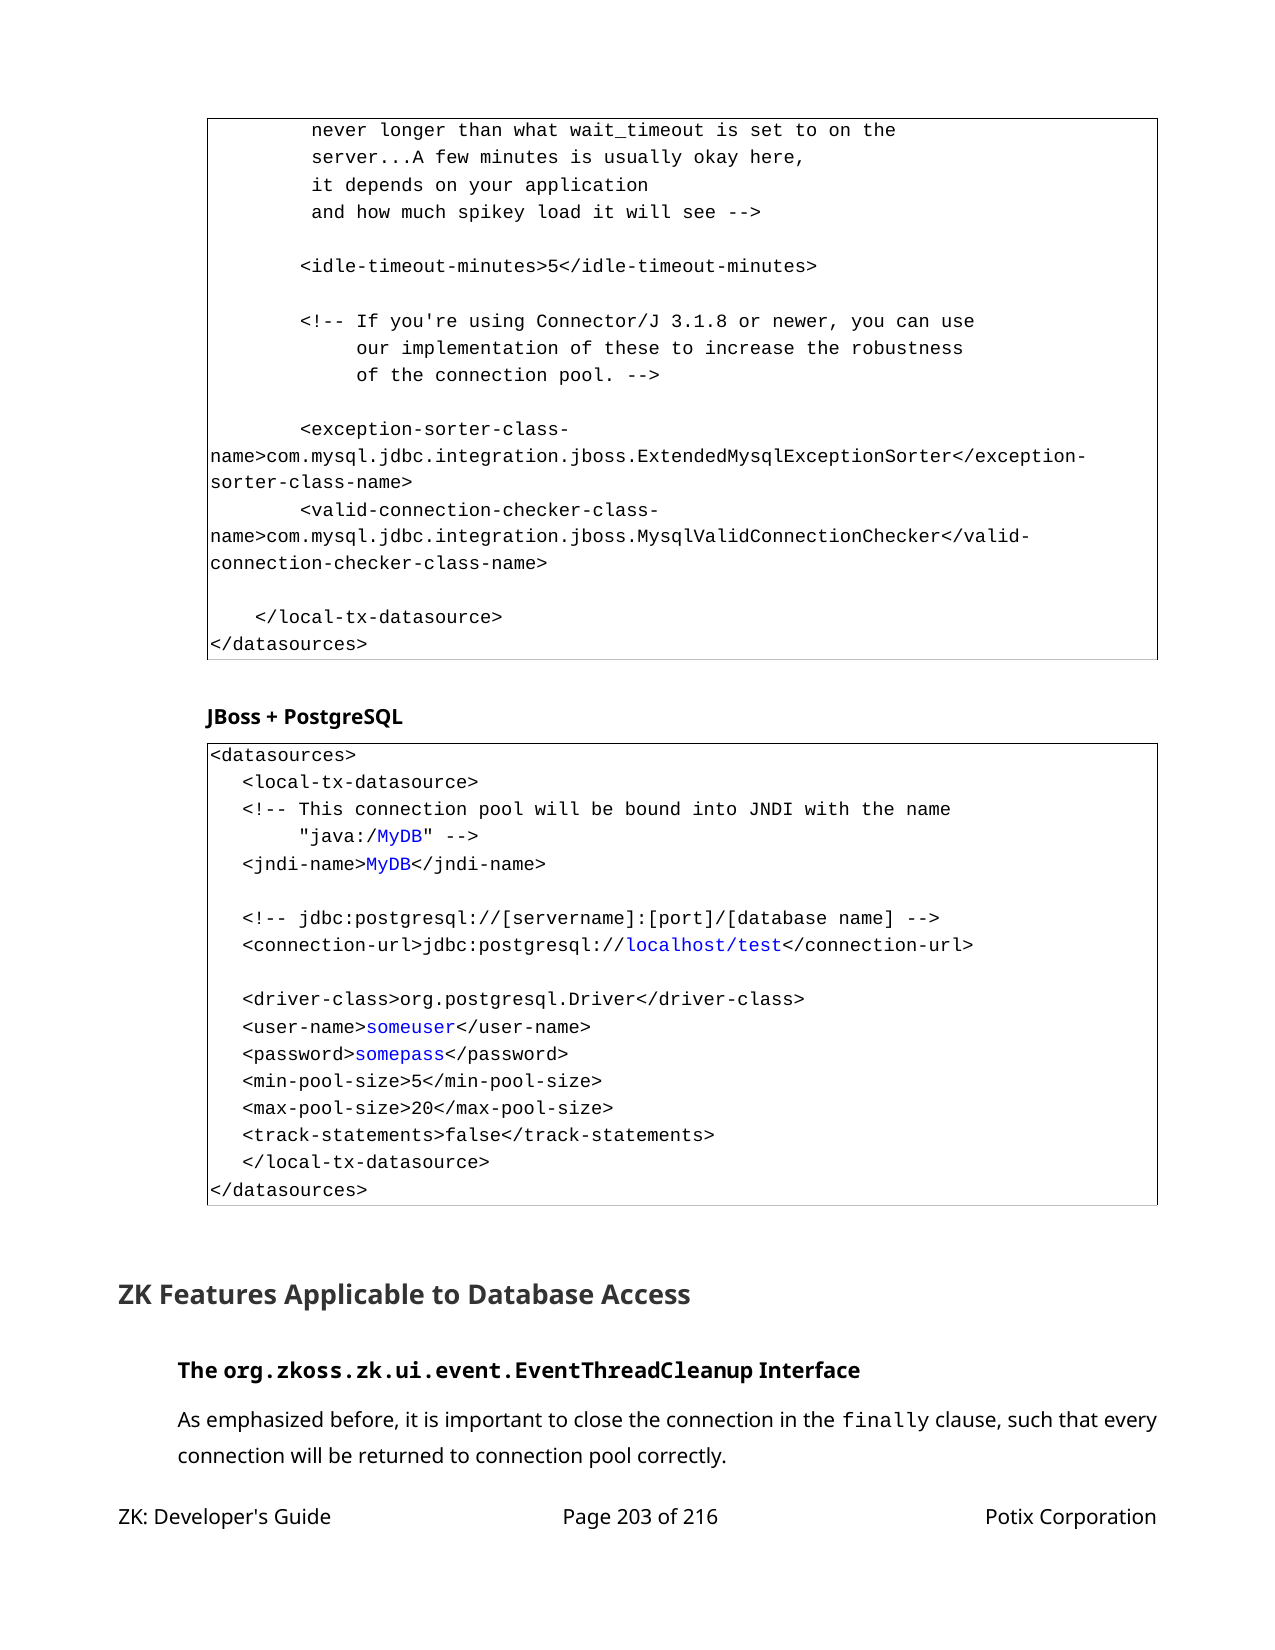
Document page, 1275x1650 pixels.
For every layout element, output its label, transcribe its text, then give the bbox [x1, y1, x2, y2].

text <password>somepass</password> [208, 1042, 1157, 1066]
text <max-pool-size>20</max-pool-size> [208, 1096, 1157, 1120]
text As emphasized before, it is important to close the connection in the finally clause, such that every connection will be returned to connection pool correctly. [177, 1406, 1157, 1469]
text <user-name>someuser</user-name> [208, 1014, 1157, 1039]
text "java:/MyDB" --> [208, 824, 1157, 848]
text it depends on your application [208, 172, 1157, 197]
text </local-tx-datasource> [208, 605, 1157, 629]
subtitle ZK Features Applicable to Database Access [118, 1276, 1157, 1312]
text never longer than what wait_timeout is set to on the [208, 119, 1157, 142]
text our implementation of these to increase the robustness [208, 336, 1157, 360]
text <idle-timeout-minutes>5</idle-timeout-minutes> [208, 254, 1157, 278]
text <min-pool-size>5</min-pool-size> [208, 1069, 1157, 1093]
text server...A few minutes is usually okay here, [208, 145, 1157, 169]
text and how much spikey load it will see --> [208, 200, 1157, 224]
text of the connection pool. --> [208, 363, 1157, 387]
text <valid-connection-checker-class-name>com.mysql.jdbc.integration.jboss.MysqlValidConnectionChecker</valid-connection-checker-class-name> [208, 497, 1157, 575]
subtitle JBoss + PostgreSQL [207, 702, 1157, 730]
text <local-tx-datasource> [208, 770, 1157, 794]
subtitle The org.zkoss.zk.ui.event.EventThreadCleanup Interface [177, 1355, 1157, 1385]
text </datasources> [208, 632, 1157, 659]
text <track-statements>false</track-statements> [208, 1123, 1157, 1147]
text <datasources> [208, 744, 1157, 767]
text <!-- This connection pool will be bound into JNDI with the name [208, 797, 1157, 821]
text <!-- jdbc:postgresql://[servername]:[port]/[database name] --> [208, 906, 1157, 930]
text <driver-class>org.postgresql.Driver</driver-class> [208, 987, 1157, 1012]
text <connection-url>jdbc:postgresql://localhost/test</connection-url> [208, 933, 1157, 957]
text <!-- If you're using Connector/J 3.1.8 or newer, you can use [208, 308, 1157, 333]
text <jndi-name>MyDB</jndi-name> [208, 851, 1157, 876]
text <exception-sorter-class-name>com.mysql.jdbc.integration.jboss.ExtendedMysqlExceptionSorter</exception-sorter-class-name> [208, 417, 1157, 494]
text </datasources> [208, 1178, 1157, 1205]
text </local-tx-datasource> [208, 1150, 1157, 1175]
